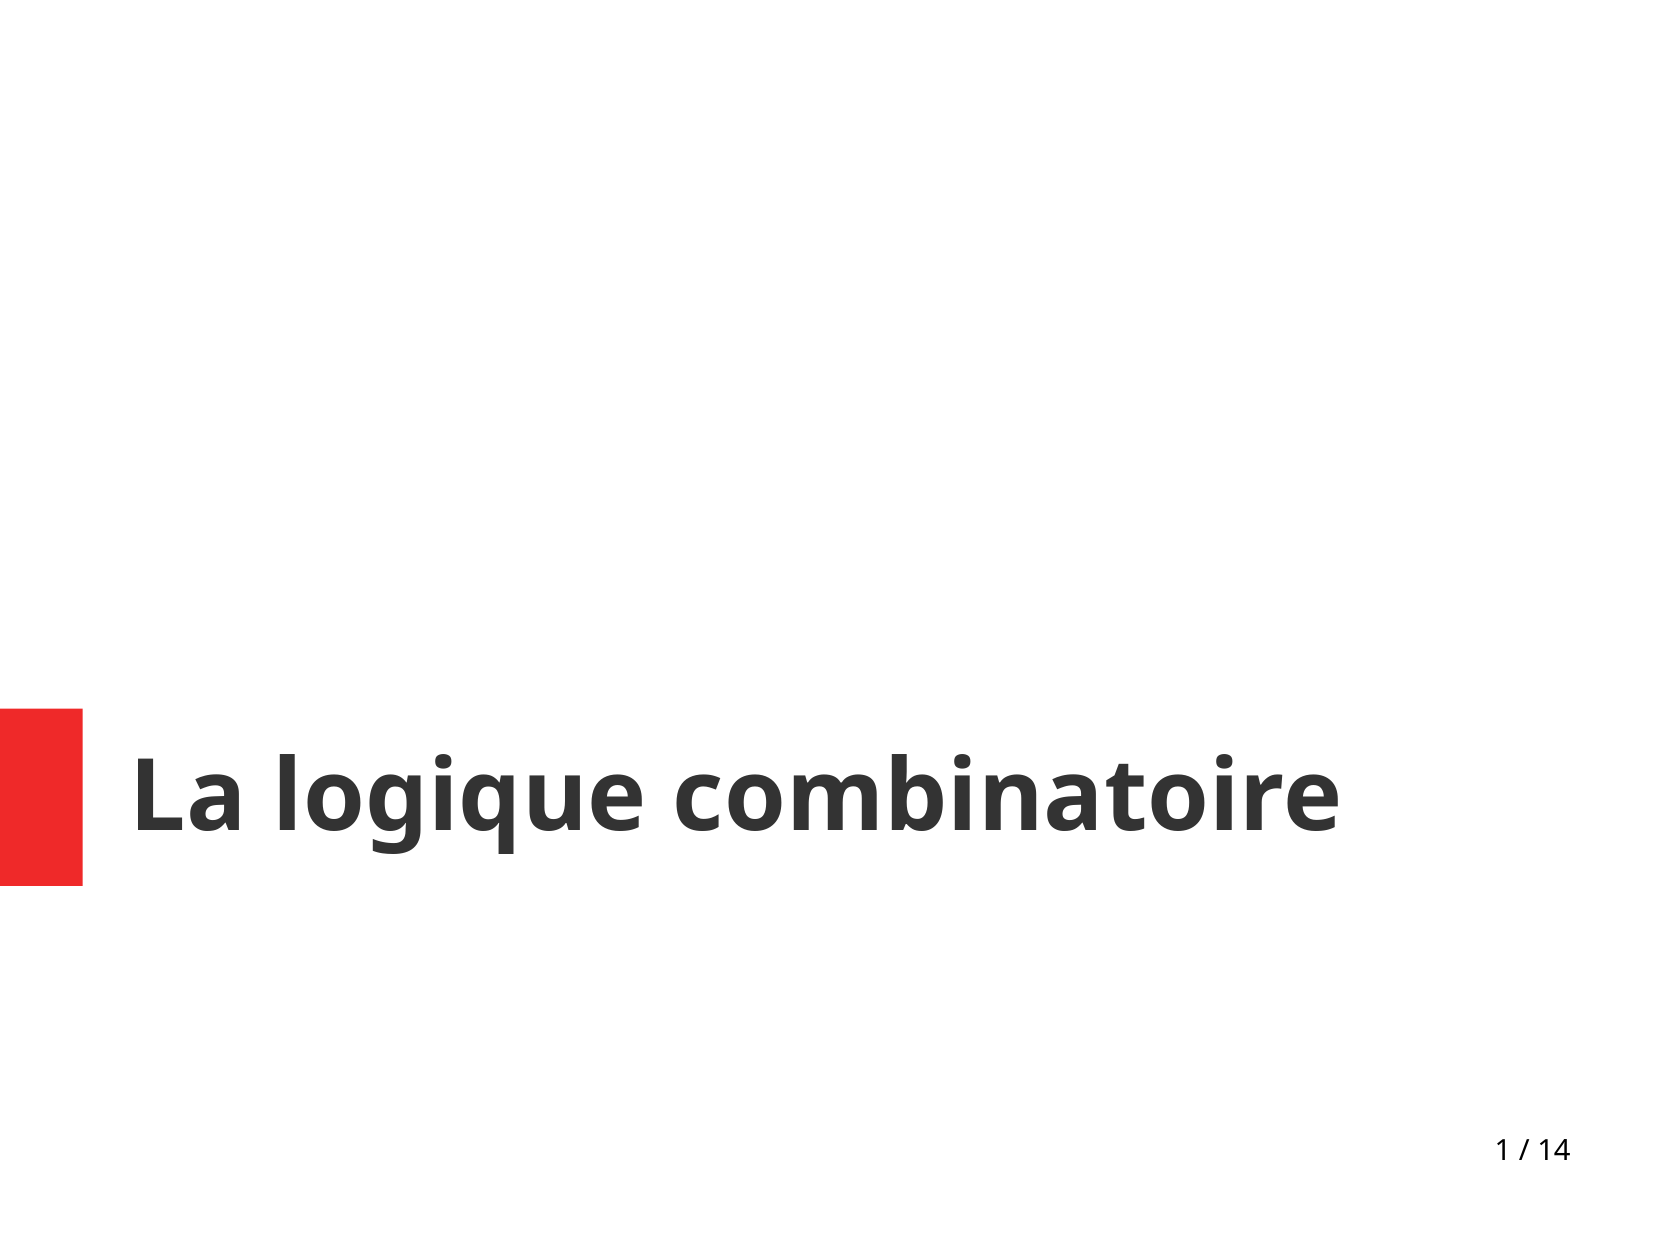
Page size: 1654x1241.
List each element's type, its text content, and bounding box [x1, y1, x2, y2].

title La logique combinatoire [129, 673, 1536, 910]
